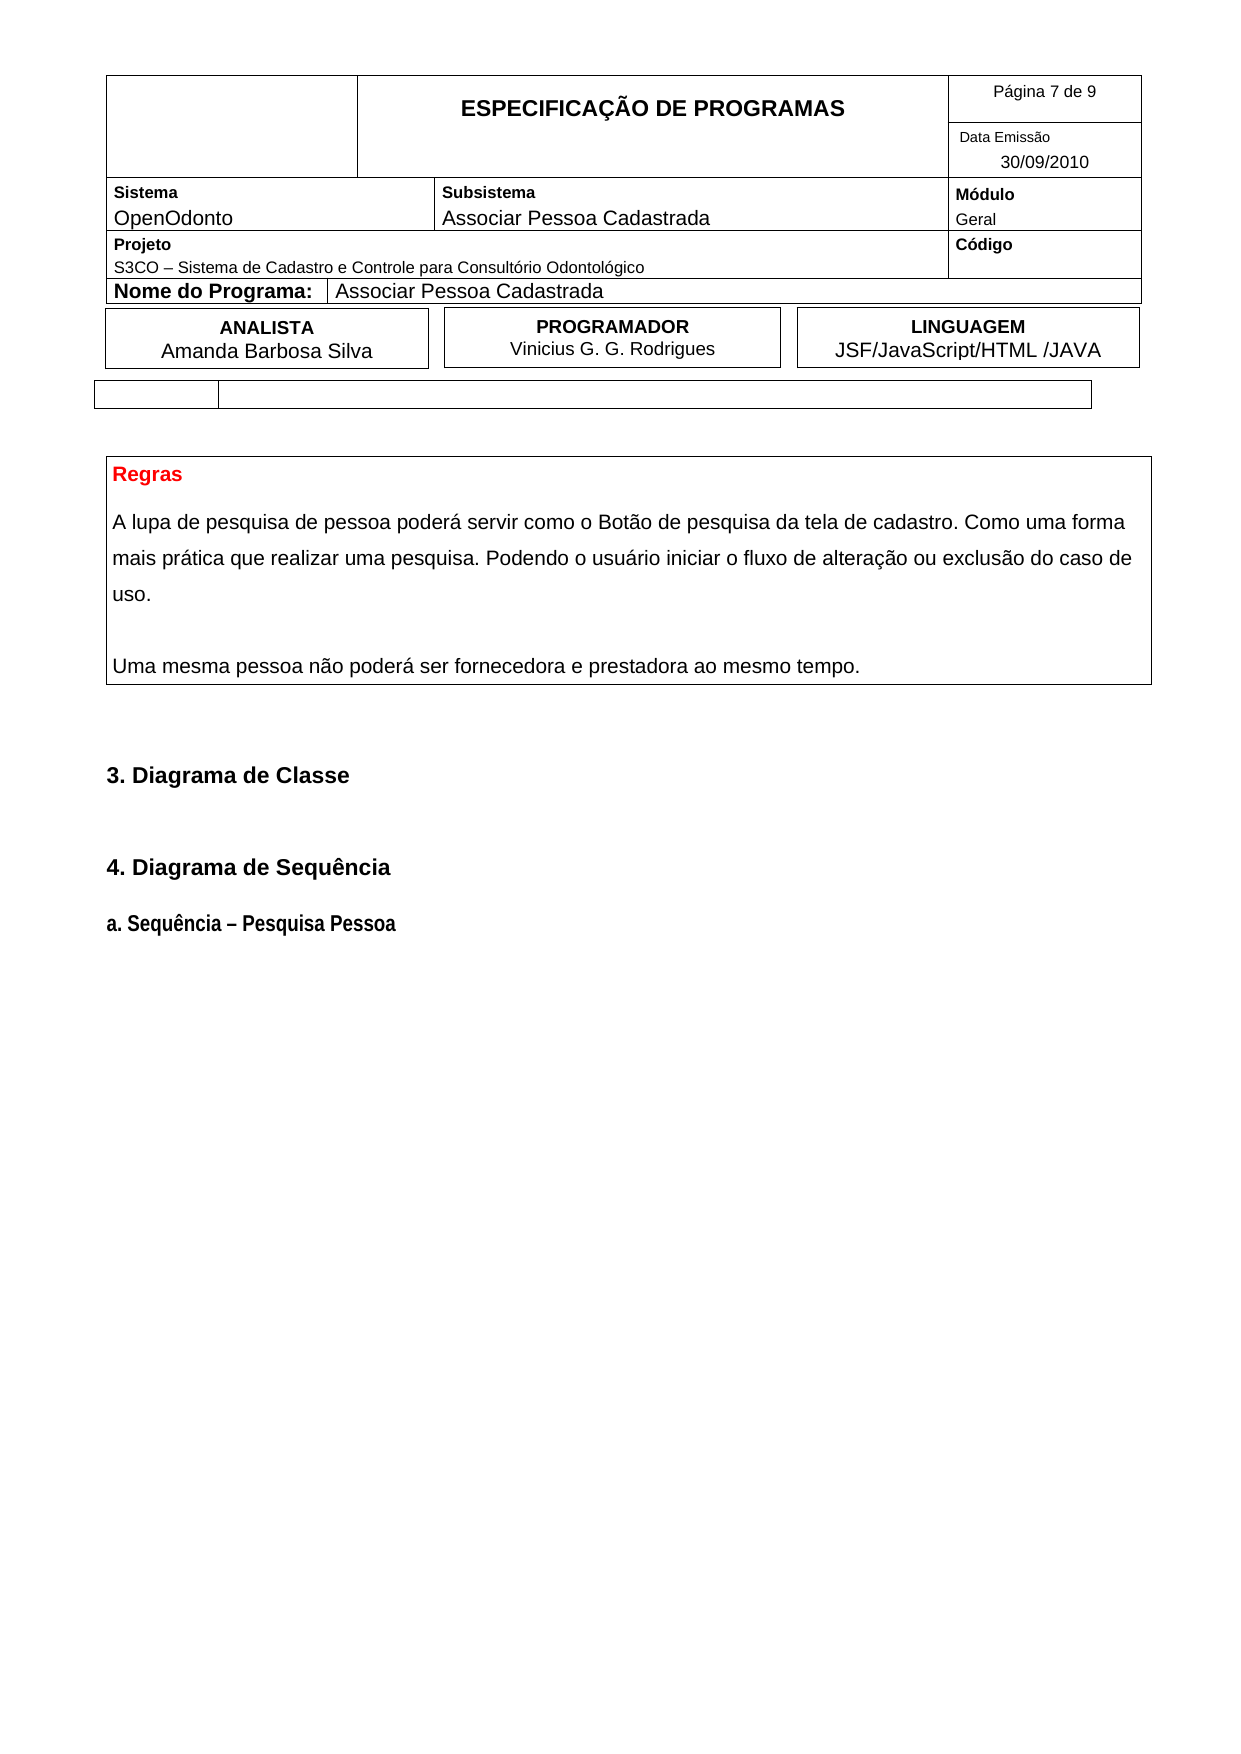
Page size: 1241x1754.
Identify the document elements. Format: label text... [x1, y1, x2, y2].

table_header [95, 381, 218, 407]
subtitle Sequência – Pesquisa Pessoa [106, 910, 1151, 937]
subtitle Diagrama de Sequência [106, 854, 1151, 880]
table_header Regras A lupa de pesquisa de pessoa poderá servir como o Botão de pesquisa da tela de cadastro. Como uma forma mais prática que realizar uma pesquisa. Podendo o usuário iniciar o fluxo de alteração ou exclusão do caso de uso. Uma mesma pessoa não poderá ser fornecedora e prestadora ao mesmo tempo. [107, 457, 1151, 684]
subtitle Diagrama de Classe [106, 762, 1151, 788]
